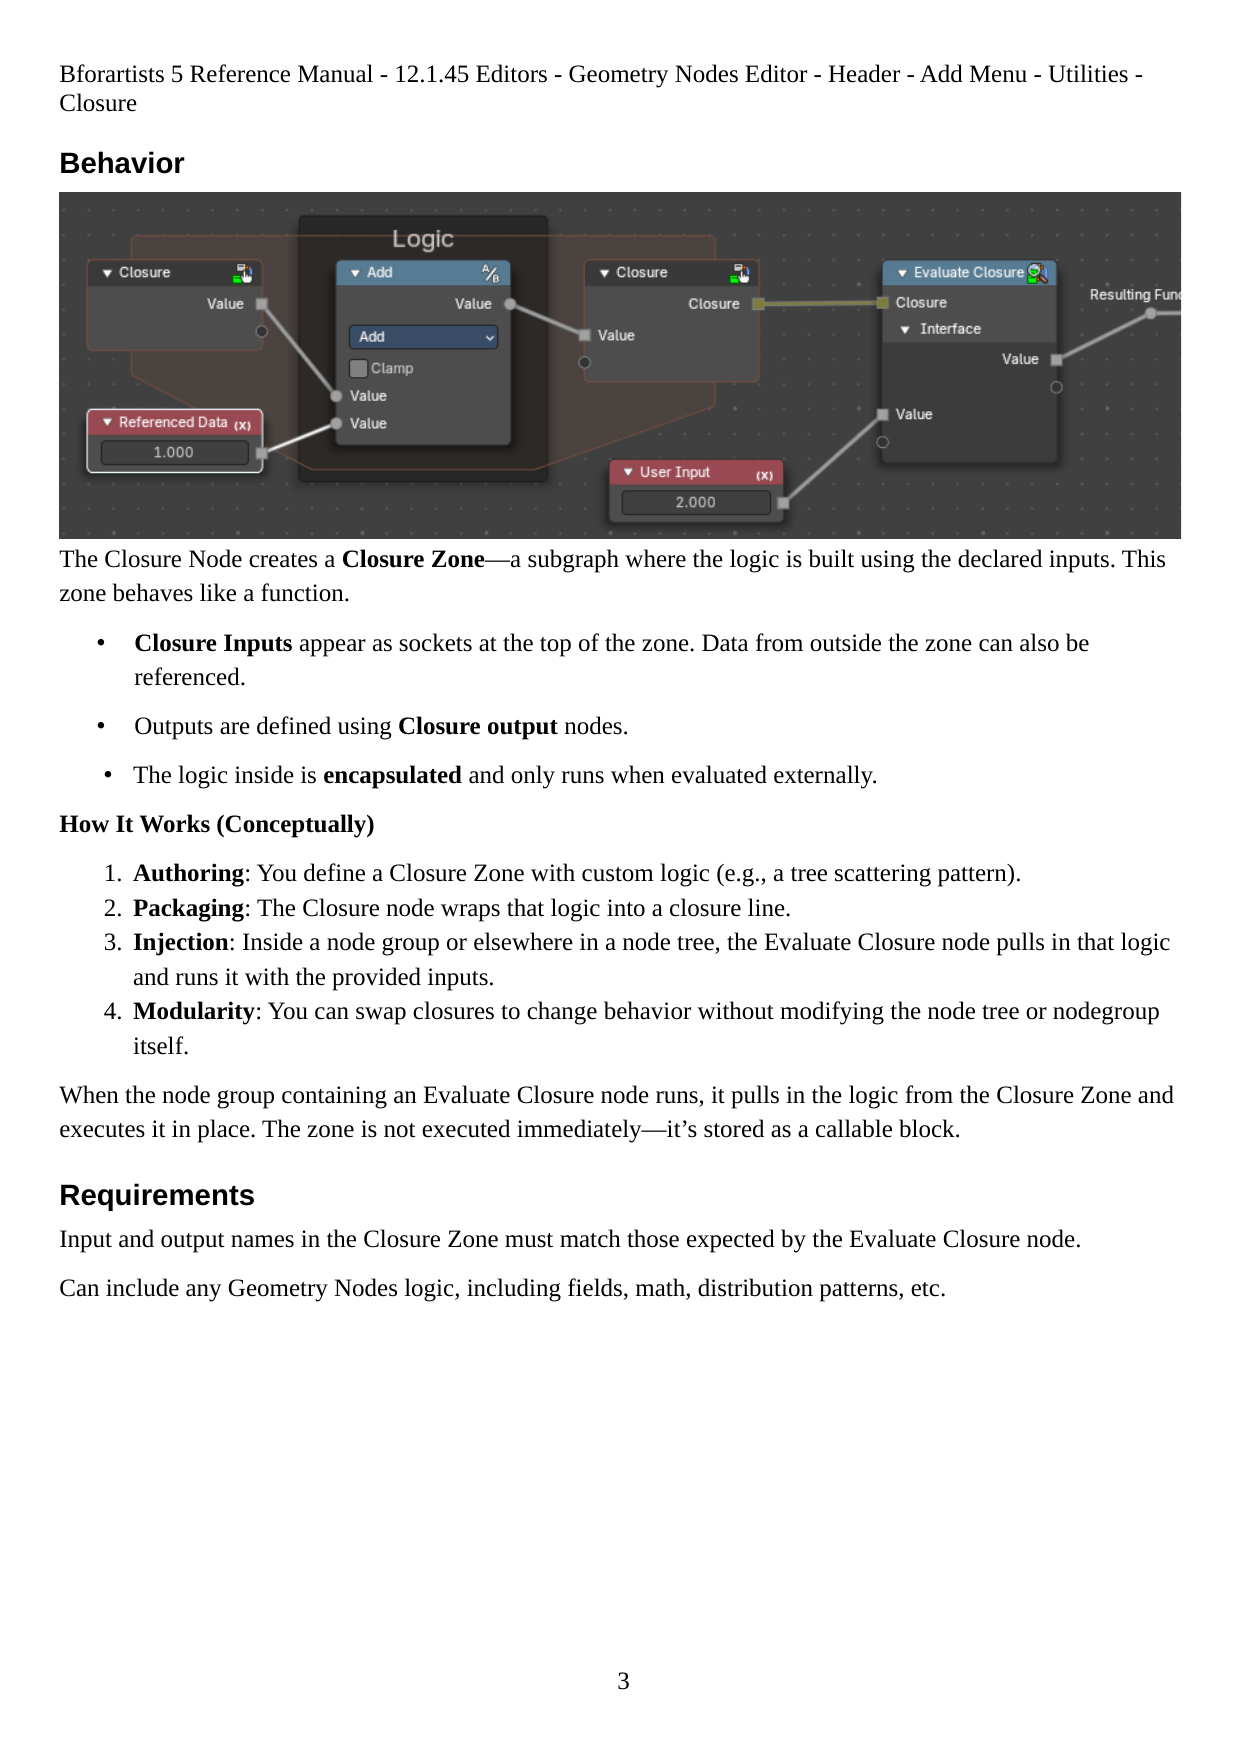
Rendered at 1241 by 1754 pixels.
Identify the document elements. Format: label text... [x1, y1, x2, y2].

picture [59, 192, 1182, 539]
list Modularity: You can swap closures to change behavior without modifying the node tree or nodegroup itself. [103, 996, 1181, 1059]
list Authoring: You define a Closure Zone with custom logic (e.g., a tree scattering pattern). [103, 858, 1181, 887]
list Packaging: The Closure node wraps that logic into a closure line. [103, 893, 1181, 922]
text Can include any Geometry Nodes logic, including fields, math, distribution patterns, etc. [59, 1273, 1181, 1302]
list Closure Inputs appear as sockets at the top of the zone. Data from outside the zone can also be referenced. [97, 628, 1181, 691]
text When the node group containing an Evaluate Closure node runs, it pulls in the logic from the Closure Zone and executes it in place. The zone is not executed immediately—it’s stored as a callable block. [59, 1080, 1181, 1143]
list Outputs are defined using Closure output nodes. [97, 711, 1181, 740]
text The Closure Node creates a Closure Zone—a subgraph where the logic is built using the declared inputs. This zone behaves like a function. [59, 539, 1181, 607]
list Injection: Inside a node group or elsewhere in a node tree, the Evaluate Closure node pulls in that logic and runs it with the provided inputs. [103, 927, 1181, 991]
list The logic inside is encapsulated and only runs when evaluated externally. [103, 760, 1181, 789]
text Input and output names in the Closure Zone must match those expected by the Evaluate Closure node. [59, 1224, 1181, 1253]
text How It Works (Conceptually) [59, 809, 1181, 838]
subtitle Behavior [59, 146, 1181, 180]
subtitle Requirements [59, 1178, 1181, 1212]
